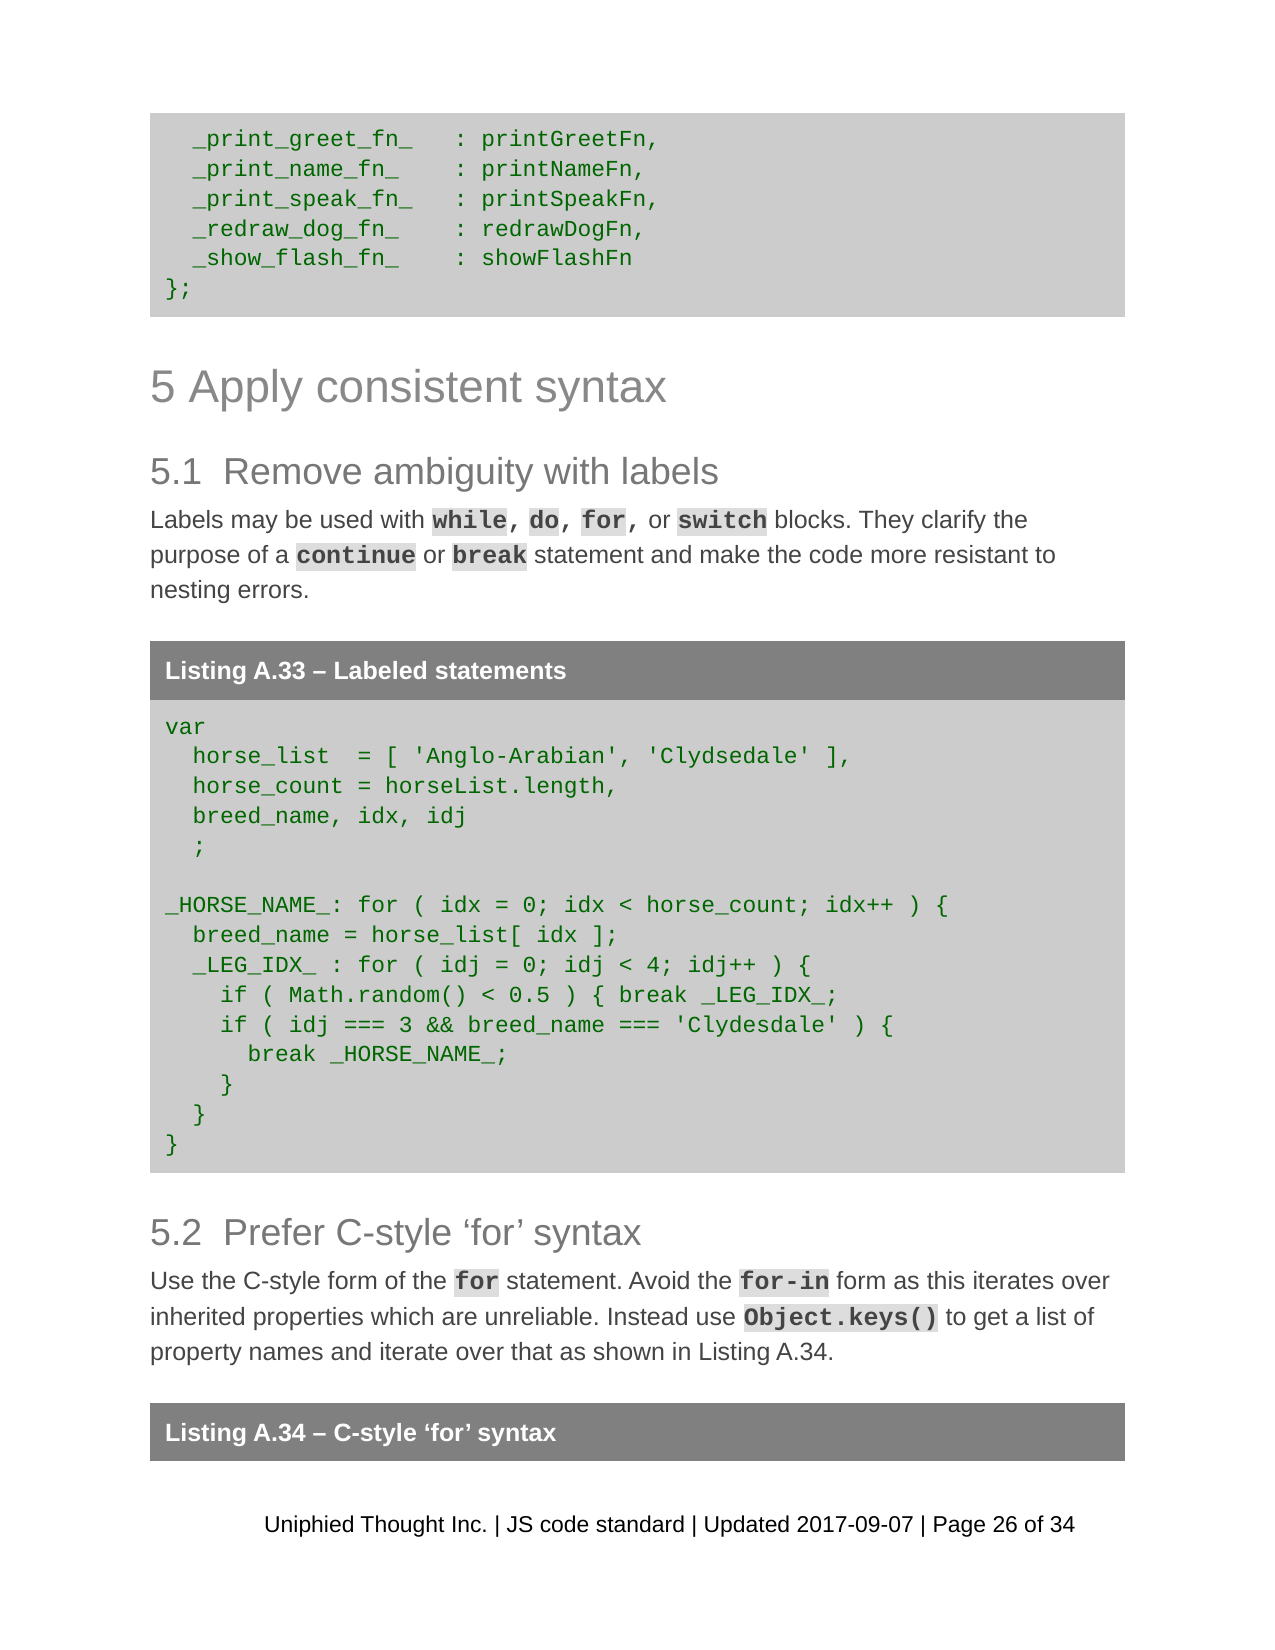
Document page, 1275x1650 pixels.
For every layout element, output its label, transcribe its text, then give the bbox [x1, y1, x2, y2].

table_header Listing A.33 – Labeled statements [150, 641, 1125, 700]
subtitle Apply consistent syntax [150, 359, 1125, 412]
subtitle Remove ambiguity with labels [150, 449, 1125, 492]
subtitle Prefer C-style ‘for’ syntax [150, 1211, 1125, 1254]
table_header Listing A.34 – C-style ‘for’ syntax [150, 1403, 1125, 1461]
text Labels may be used with while, do, for, or switch blocks. They clarify the purpose of a continue or break statement and make the code more resistant to nesting errors. [150, 505, 1125, 604]
table_cell _print_greet_fn_ : printGreetFn, _print_name_fn_ : printNameFn, _print_speak_fn_ : printSpeakFn, _redraw_dog_fn_ : redrawDogFn, _show_flash_fn_ : showFlashFn }; [150, 113, 1125, 317]
table_cell var horse_list = [ 'Anglo-Arabian', 'Clydsedale' ], horse_count = horseList.length, breed_name, idx, idj ; _HORSE_NAME_: for ( idx = 0; idx < horse_count; idx++ ) { breed_name = horse_list[ idx ]; _LEG_IDX_ : for ( idj = 0; idj < 4; idj++ ) { if ( Math.random() < 0.5 ) { break _LEG_IDX_; if ( idj === 3 && breed_name === 'Clydesdale' ) { break _HORSE_NAME_; } } } [150, 700, 1125, 1173]
text Use the C-style form of the for statement. Avoid the for-in form as this iterates over inherited properties which are unreliable. Instead use Object.keys() to get a list of property names and iterate over that as shown in Listing A.34. [150, 1266, 1125, 1365]
